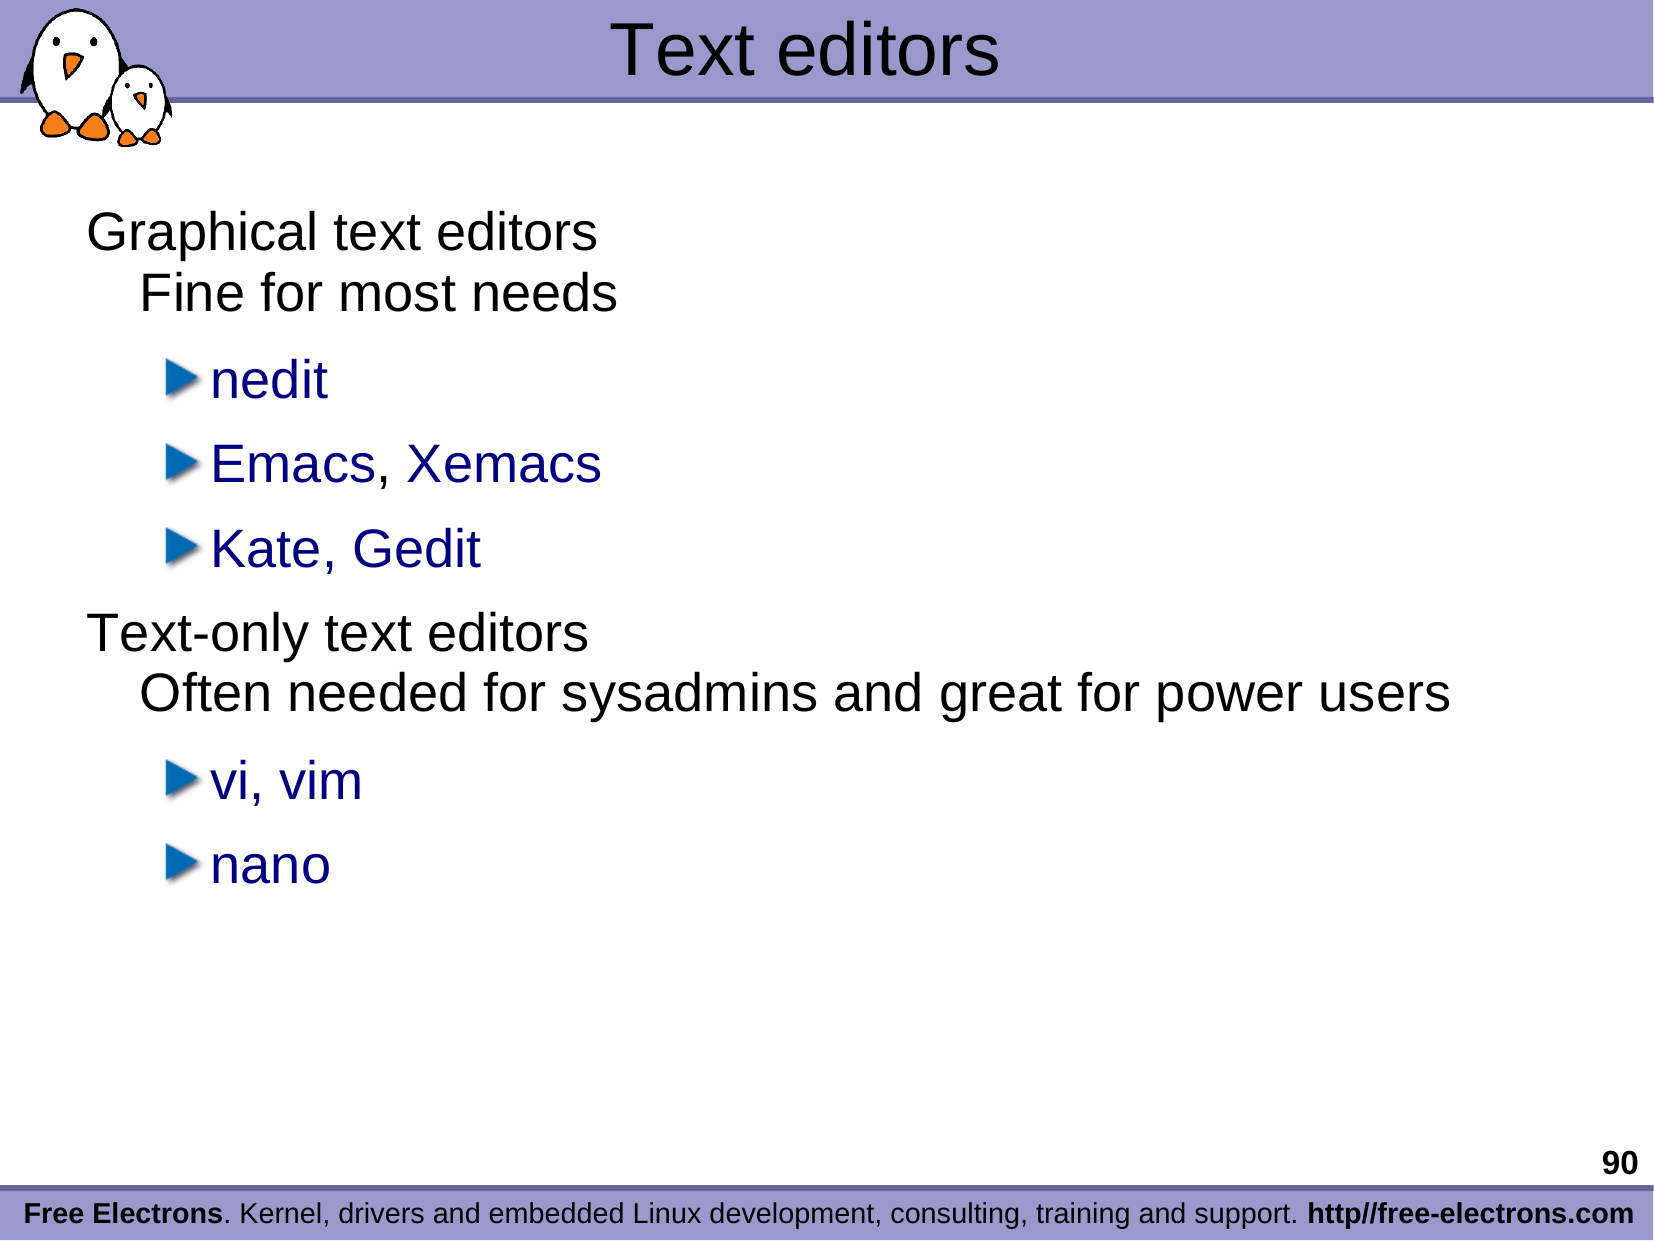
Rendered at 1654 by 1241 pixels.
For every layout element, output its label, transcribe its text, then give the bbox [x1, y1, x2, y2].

picture [20, 8, 172, 147]
list Graphical text editors Fine for most needs nedit Emacs, Xemacs Kate, Gedit Text-only text editors Often needed for sysadmins and great for power users vi, vim nano [68, 201, 1592, 1118]
title Text editors [60, 0, 1551, 99]
